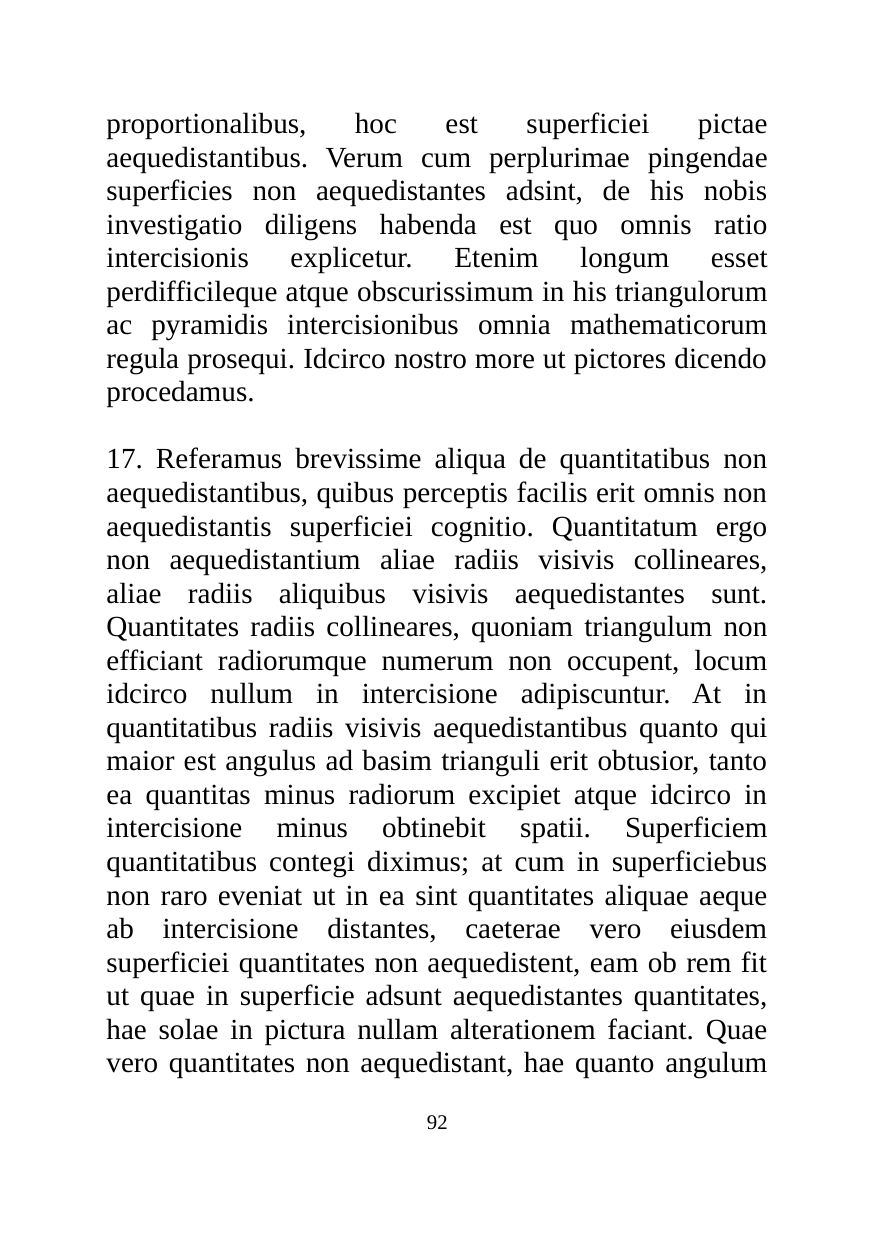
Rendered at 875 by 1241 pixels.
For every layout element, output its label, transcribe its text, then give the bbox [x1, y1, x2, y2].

text 17. Referamus brevissime aliqua de quantitatibus non aequedistantibus, quibus perceptis facilis erit omnis non aequedistantis superficiei cognitio. Quantitatum ergo non aequedistantium aliae radiis visivis collineares, aliae radiis aliquibus visivis aequedistantes sunt. Quantitates radiis collineares, quoniam triangulum non efficiant radiorumque numerum non occupent, locum idcirco nullum in intercisione adipiscuntur. At in quantitatibus radiis visivis aequedistantibus quanto qui maior est angulus ad basim trianguli erit obtusior, tanto ea quantitas minus radiorum excipiet atque idcirco in intercisione minus obtinebit spatii. Superficiem quantitatibus contegi diximus; at cum in superficiebus non raro eveniat ut in ea sint quantitates aliquae aeque ab intercisione distantes, caeterae vero eiusdem superficiei quantitates non aequedistent, eam ob rem fit ut quae in superficie adsunt aequedistantes quantitates, hae solae in pictura nullam alterationem faciant. Quae vero quantitates non aequedistant, hae quanto angulum [106, 442, 768, 1079]
text proportionalibus, hoc est superficiei pictae aequedistantibus. Verum cum perplurimae pingendae superficies non aequedistantes adsint, de his nobis investigatio diligens habenda est quo omnis ratio intercisionis explicetur. Etenim longum esset perdifficileque atque obscurissimum in his triangulorum ac pyramidis intercisionibus omnia mathematicorum regula prosequi. Idcirco nostro more ut pictores dicendo procedamus. [106, 106, 768, 408]
